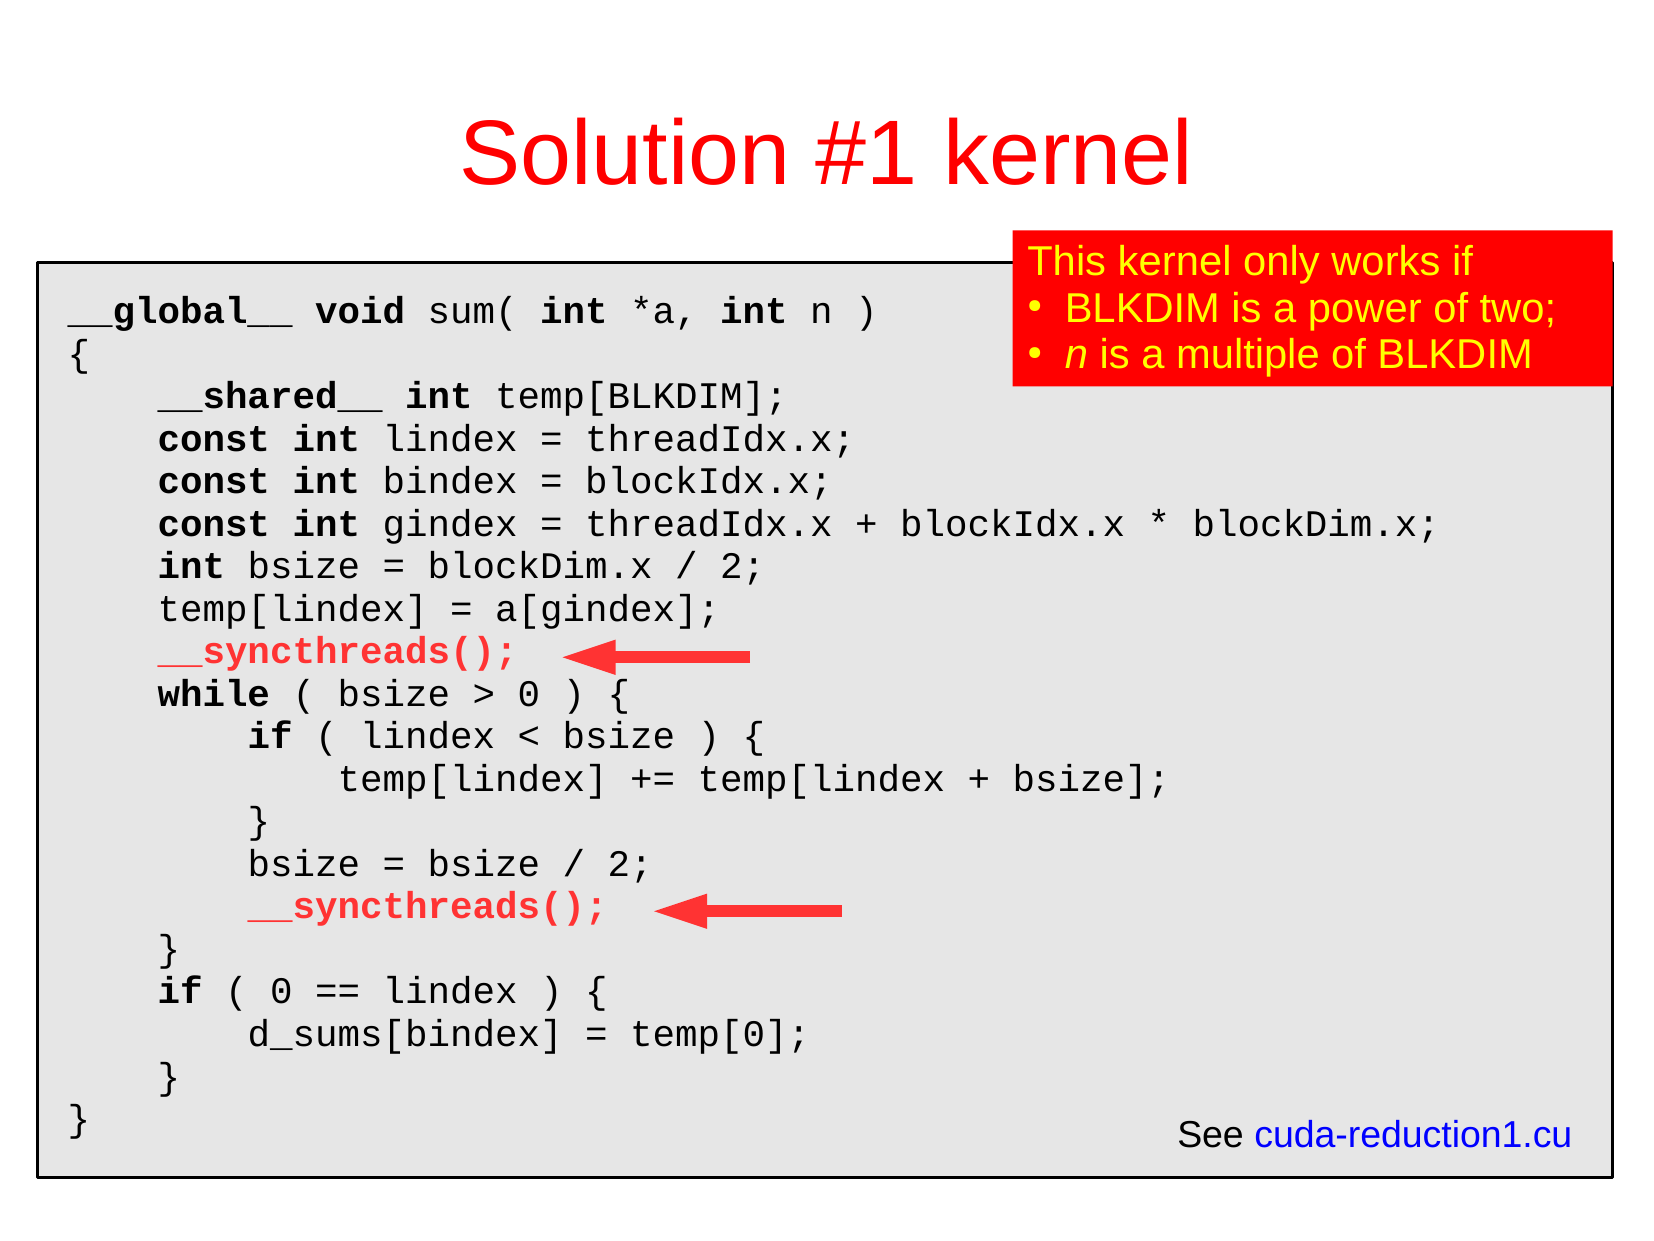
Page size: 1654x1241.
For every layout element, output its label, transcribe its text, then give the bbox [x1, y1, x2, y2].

text_box This kernel only works if BLKDIM is a power of two; n is a multiple of BLKDIM [1012, 230, 1613, 387]
text_box See cuda-reduction1.cu [1162, 1105, 1613, 1163]
title Solution #1 kernel [82, 49, 1571, 257]
text_box __global__ void sum( int *a, int n ) { __shared__ int temp[BLKDIM]; const int lindex = threadIdx.x; const int bindex = blockIdx.x; const int gindex = threadIdx.x + blockIdx.x * blockDim.x; int bsize = blockDim.x / 2; temp[lindex] = a[gindex]; __syncthreads(); while ( bsize > 0 ) { if ( lindex < bsize ) { temp[lindex] += temp[lindex + bsize]; } bsize = bsize / 2; __syncthreads(); } if ( 0 == lindex ) { d_sums[bindex] = temp[0]; } } [37, 262, 1613, 1178]
